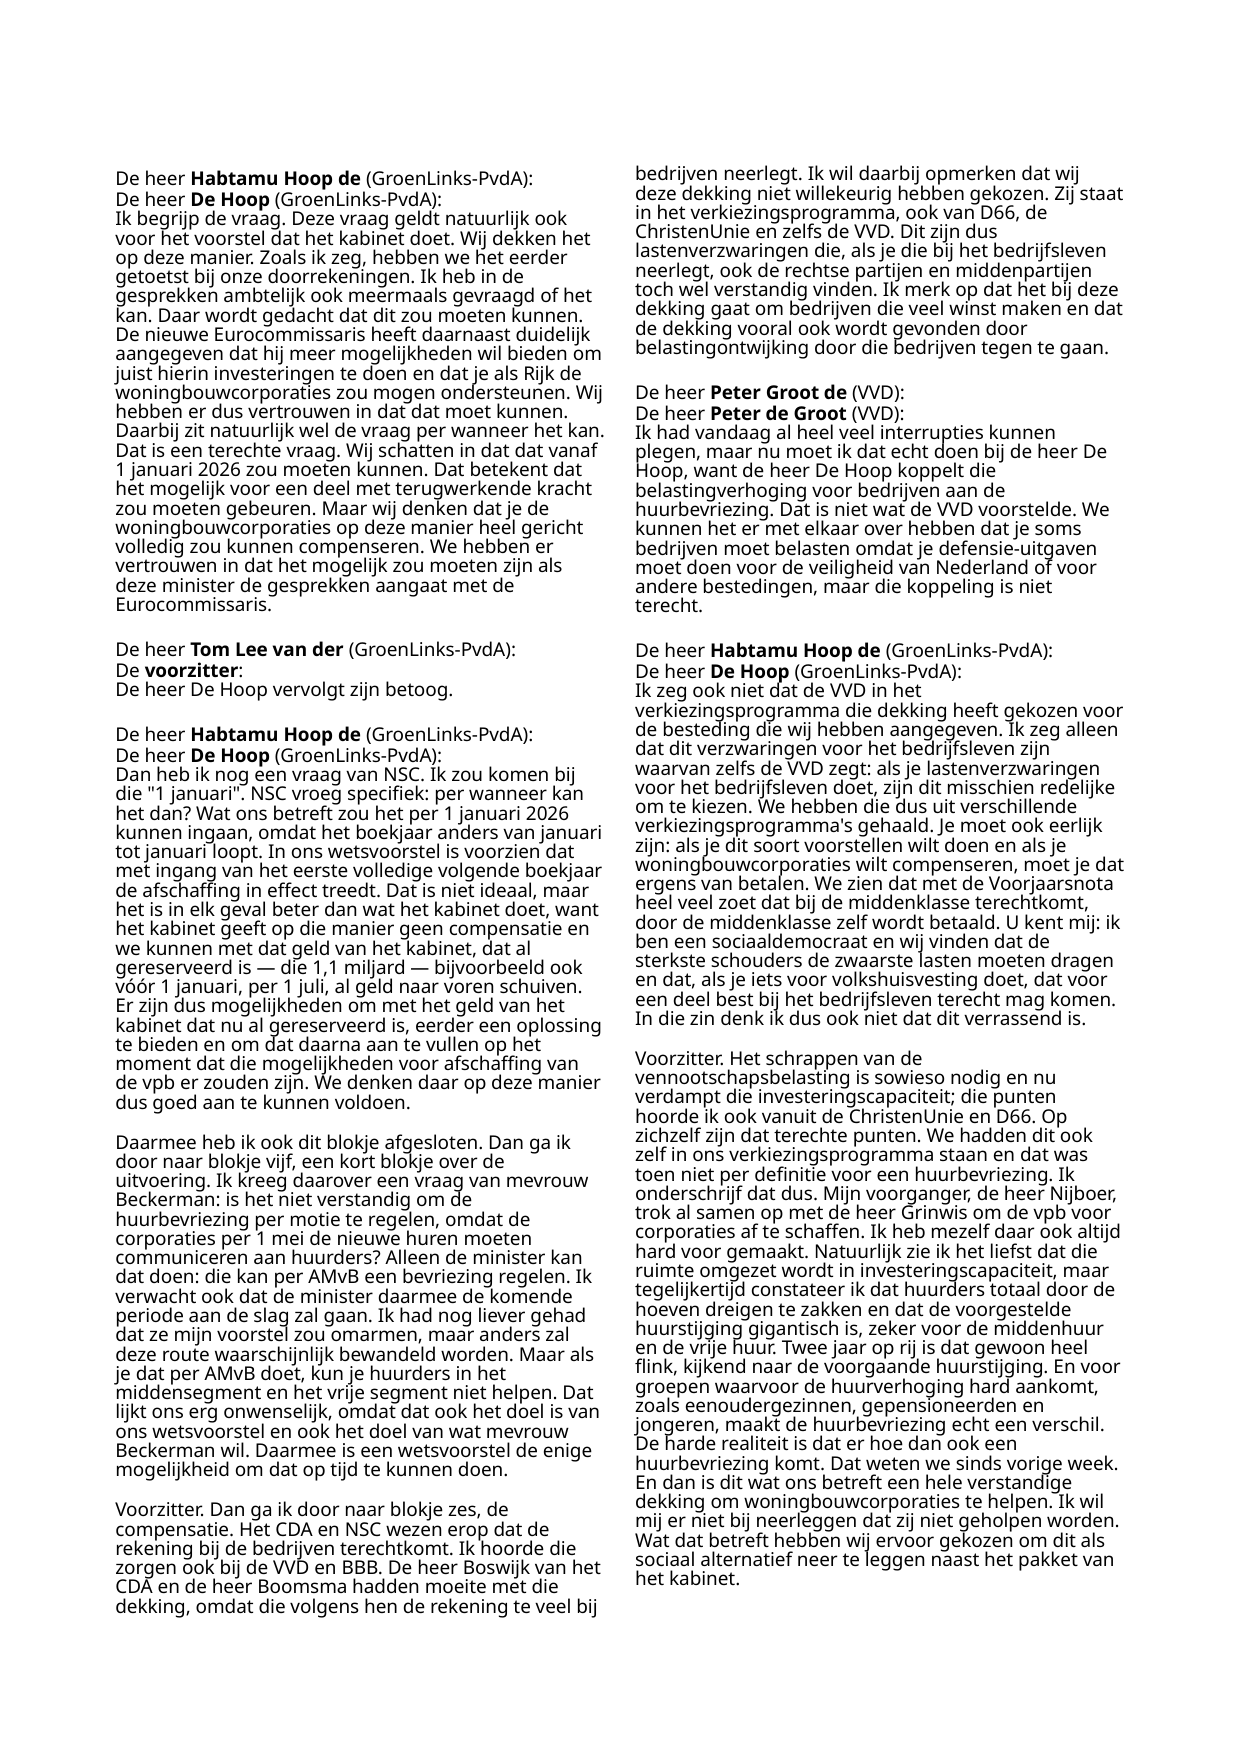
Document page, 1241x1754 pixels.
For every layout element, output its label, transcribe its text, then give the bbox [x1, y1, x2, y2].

text De heer Peter de Groot (VVD): [635, 404, 1125, 424]
text De heer Peter Groot de (VVD): [635, 379, 1125, 404]
text De heer De Hoop (GroenLinks-PvdA): [115, 191, 605, 210]
text Voorzitter. Dan ga ik door naar blokje zes, de compensatie. Het CDA en NSC wezen erop dat de rekening bij de bedrijven terechtkomt. Ik hoorde die zorgen ook bij de VVD en BBB. De heer Boswijk van het CDA en de heer Boomsma hadden moeite met die dekking, omdat die volgens hen de rekening te veel bij [115, 1501, 605, 1617]
text bedrijven neerlegt. Ik wil daarbij opmerken dat wij deze dekking niet willekeurig hebben gekozen. Zij staat in het verkiezingsprogramma, ook van D66, de ChristenUnie en zelfs de VVD. Dit zijn dus lastenverzwaringen die, als je die bij het bedrijfsleven neerlegt, ook de rechtse partijen en middenpartijen toch wel verstandig vinden. Ik merk op dat het bij deze dekking gaat om bedrijven die veel winst maken en dat de dekking vooral ook wordt gevonden door belastingontwijking door die bedrijven tegen te gaan. [635, 165, 1125, 358]
text De heer Habtamu Hoop de (GroenLinks-PvdA): [635, 637, 1125, 663]
text Dan heb ik nog een vraag van NSC. Ik zou komen bij die "1 januari". NSC vroeg specifiek: per wanneer kan het dan? Wat ons betreft zou het per 1 januari 2026 kunnen ingaan, omdat het boekjaar anders van januari tot januari loopt. In ons wetsvoorstel is voorzien dat met ingang van het eerste volledige volgende boekjaar de afschaffing in effect treedt. Dat is niet ideaal, maar het is in elk geval beter dan wat het kabinet doet, want het kabinet geeft op die manier geen compensatie en we kunnen met dat geld van het kabinet, dat al gereserveerd is — die 1,1 miljard — bijvoorbeeld ook vóór 1 januari, per 1 juli, al geld naar voren schuiven. Er zijn dus mogelijkheden om met het geld van het kabinet dat nu al gereserveerd is, eerder een oplossing te bieden en om dat daarna aan te vullen op het moment dat die mogelijkheden voor afschaffing van de vpb er zouden zijn. We denken daar op deze manier dus goed aan te kunnen voldoen. [115, 766, 605, 1113]
text Daarmee heb ik ook dit blokje afgesloten. Dan ga ik door naar blokje vijf, een kort blokje over de uitvoering. Ik kreeg daarover een vraag van mevrouw Beckerman: is het niet verstandig om de huurbevriezing per motie te regelen, omdat de corporaties per 1 mei de nieuwe huren moeten communiceren aan huurders? Alleen de minister kan dat doen: die kan per AMvB een bevriezing regelen. Ik verwacht ook dat de minister daarmee de komende periode aan de slag zal gaan. Ik had nog liever gehad dat ze mijn voorstel zou omarmen, maar anders zal deze route waarschijnlijk bewandeld worden. Maar als je dat per AMvB doet, kun je huurders in het middensegment en het vrije segment niet helpen. Dat lijkt ons erg onwenselijk, omdat dat ook het doel is van ons wetsvoorstel en ook het doel van wat mevrouw Beckerman wil. Daarmee is een wetsvoorstel de enige mogelijkheid om dat op tijd te kunnen doen. [115, 1134, 605, 1481]
text Ik had vandaag al heel veel interrupties kunnen plegen, maar nu moet ik dat echt doen bij de heer De Hoop, want de heer De Hoop koppelt die belastingverhoging voor bedrijven aan de huurbevriezing. Dat is niet wat de VVD voorstelde. We kunnen het er met elkaar over hebben dat je soms bedrijven moet belasten omdat je defensie-uitgaven moet doen voor de veiligheid van Nederland of voor andere bestedingen, maar die koppeling is niet terecht. [635, 424, 1125, 617]
text De voorzitter: [115, 662, 605, 681]
text Voorzitter. Het schrappen van de vennootschapsbelasting is sowieso nodig en nu verdampt die investeringscapaciteit; die punten hoorde ik ook vanuit de ChristenUnie en D66. Op zichzelf zijn dat terechte punten. We hadden dit ook zelf in ons verkiezingsprogramma staan en dat was toen niet per definitie voor een huurbevriezing. Ik onderschrijf dat dus. Mijn voorganger, de heer Nijboer, trok al samen op met de heer Grinwis om de vpb voor corporaties af te schaffen. Ik heb mezelf daar ook altijd hard voor gemaakt. Natuurlijk zie ik het liefst dat die ruimte omgezet wordt in investeringscapaciteit, maar tegelijkertijd constateer ik dat huurders totaal door de hoeven dreigen te zakken en dat de voorgestelde huurstijging gigantisch is, zeker voor de middenhuur en de vrije huur. Twee jaar op rij is dat gewoon heel flink, kijkend naar de voorgaande huurstijging. En voor groepen waarvoor de huurverhoging hard aankomt, zoals eenoudergezinnen, gepensioneerden en jongeren, maakt de huurbevriezing echt een verschil. De harde realiteit is dat er hoe dan ook een huurbevriezing komt. Dat weten we sinds vorige week. En dan is dit wat ons betreft een hele verstandige dekking om woningbouwcorporaties te helpen. Ik wil mij er niet bij neerleggen dat zij niet geholpen worden. Wat dat betreft hebben wij ervoor gekozen om dit als sociaal alternatief neer te leggen naast het pakket van het kabinet. [635, 1050, 1125, 1589]
text De heer De Hoop vervolgt zijn betoog. [115, 681, 605, 700]
text Ik zeg ook niet dat de VVD in het verkiezingsprogramma die dekking heeft gekozen voor de besteding die wij hebben aangegeven. Ik zeg alleen dat dit verzwaringen voor het bedrijfsleven zijn waarvan zelfs de VVD zegt: als je lastenverzwaringen voor het bedrijfsleven doet, zijn dit misschien redelijke om te kiezen. We hebben die dus uit verschillende verkiezingsprogramma's gehaald. Je moet ook eerlijk zijn: als je dit soort voorstellen wilt doen en als je woningbouwcorporaties wilt compenseren, moet je dat ergens van betalen. We zien dat met de Voorjaarsnota heel veel zoet dat bij de middenklasse terechtkomt, door de middenklasse zelf wordt betaald. U kent mij: ik ben een sociaaldemocraat en wij vinden dat de sterkste schouders de zwaarste lasten moeten dragen en dat, als je iets voor volkshuisvesting doet, dat voor een deel best bij het bedrijfsleven terecht mag komen. In die zin denk ik dus ook niet dat dit verrassend is. [635, 682, 1125, 1029]
text Ik begrijp de vraag. Deze vraag geldt natuurlijk ook voor het voorstel dat het kabinet doet. Wij dekken het op deze manier. Zoals ik zeg, hebben we het eerder getoetst bij onze doorrekeningen. Ik heb in de gesprekken ambtelijk ook meermaals gevraagd of het kan. Daar wordt gedacht dat dit zou moeten kunnen. De nieuwe Eurocommissaris heeft daarnaast duidelijk aangegeven dat hij meer mogelijkheden wil bieden om juist hierin investeringen te doen en dat je als Rijk de woningbouwcorporaties zou mogen ondersteunen. Wij hebben er dus vertrouwen in dat dat moet kunnen. Daarbij zit natuurlijk wel de vraag per wanneer het kan. Dat is een terechte vraag. Wij schatten in dat dat vanaf 1 januari 2026 zou moeten kunnen. Dat betekent dat het mogelijk voor een deel met terugwerkende kracht zou moeten gebeuren. Maar wij denken dat je de woningbouwcorporaties op deze manier heel gericht volledig zou kunnen compenseren. We hebben er vertrouwen in dat het mogelijk zou moeten zijn als deze minister de gesprekken aangaat met de Eurocommissaris. [115, 210, 605, 615]
text De heer De Hoop (GroenLinks-PvdA): [635, 663, 1125, 682]
text De heer Habtamu Hoop de (GroenLinks-PvdA): [115, 165, 605, 191]
text De heer De Hoop (GroenLinks-PvdA): [115, 747, 605, 766]
text De heer Tom Lee van der (GroenLinks-PvdA): [115, 636, 605, 662]
text De heer Habtamu Hoop de (GroenLinks-PvdA): [115, 721, 605, 747]
